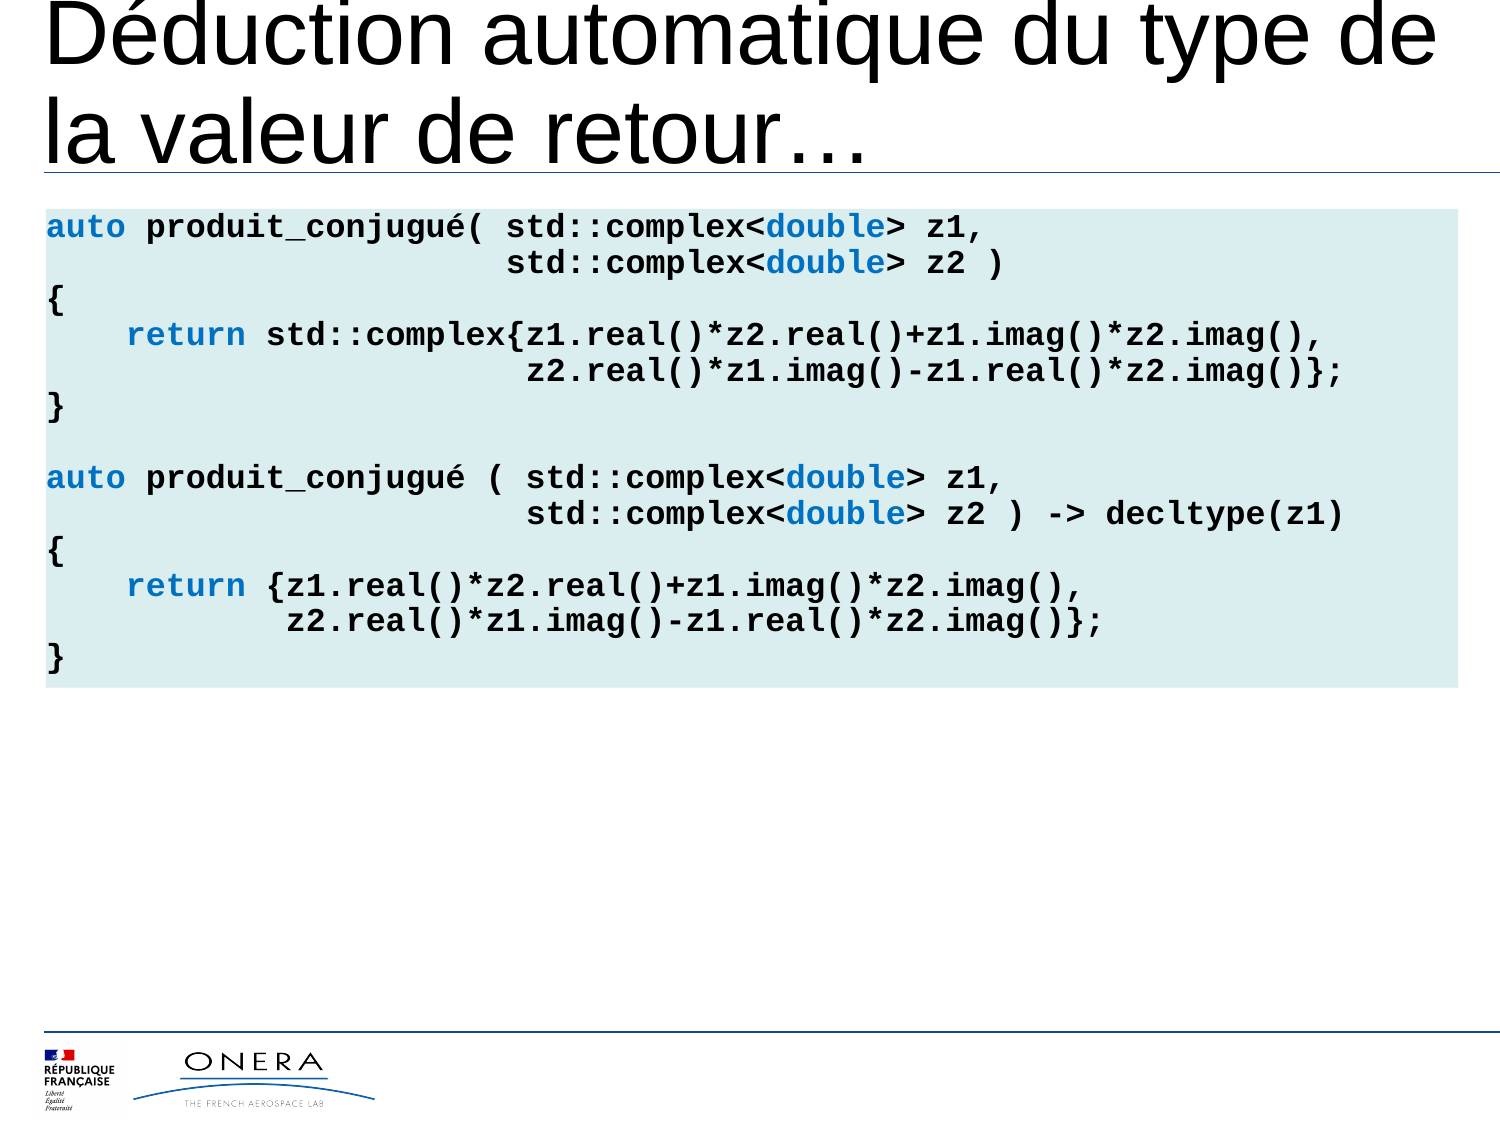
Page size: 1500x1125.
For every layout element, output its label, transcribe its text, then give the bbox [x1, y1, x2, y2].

text_box Déduction automatique du type de la valeur de retour… [43, 0, 1486, 169]
text_box auto produit_conjugué( std::complex<double> z1, std::complex<double> z2 ) { return std::complex{z1.real()*z2.real()+z1.imag()*z2.imag(), z2.real()*z1.imag()-z1.real()*z2.imag()}; } auto produit_conjugué ( std::complex<double> z1, std::complex<double> z2 ) -> decltype(z1) { return {z1.real()*z2.real()+z1.imag()*z2.imag(), z2.real()*z1.imag()-z1.real()*z2.imag()}; } [45, 208, 1459, 688]
picture [34, 1039, 125, 1121]
picture [133, 1052, 375, 1107]
